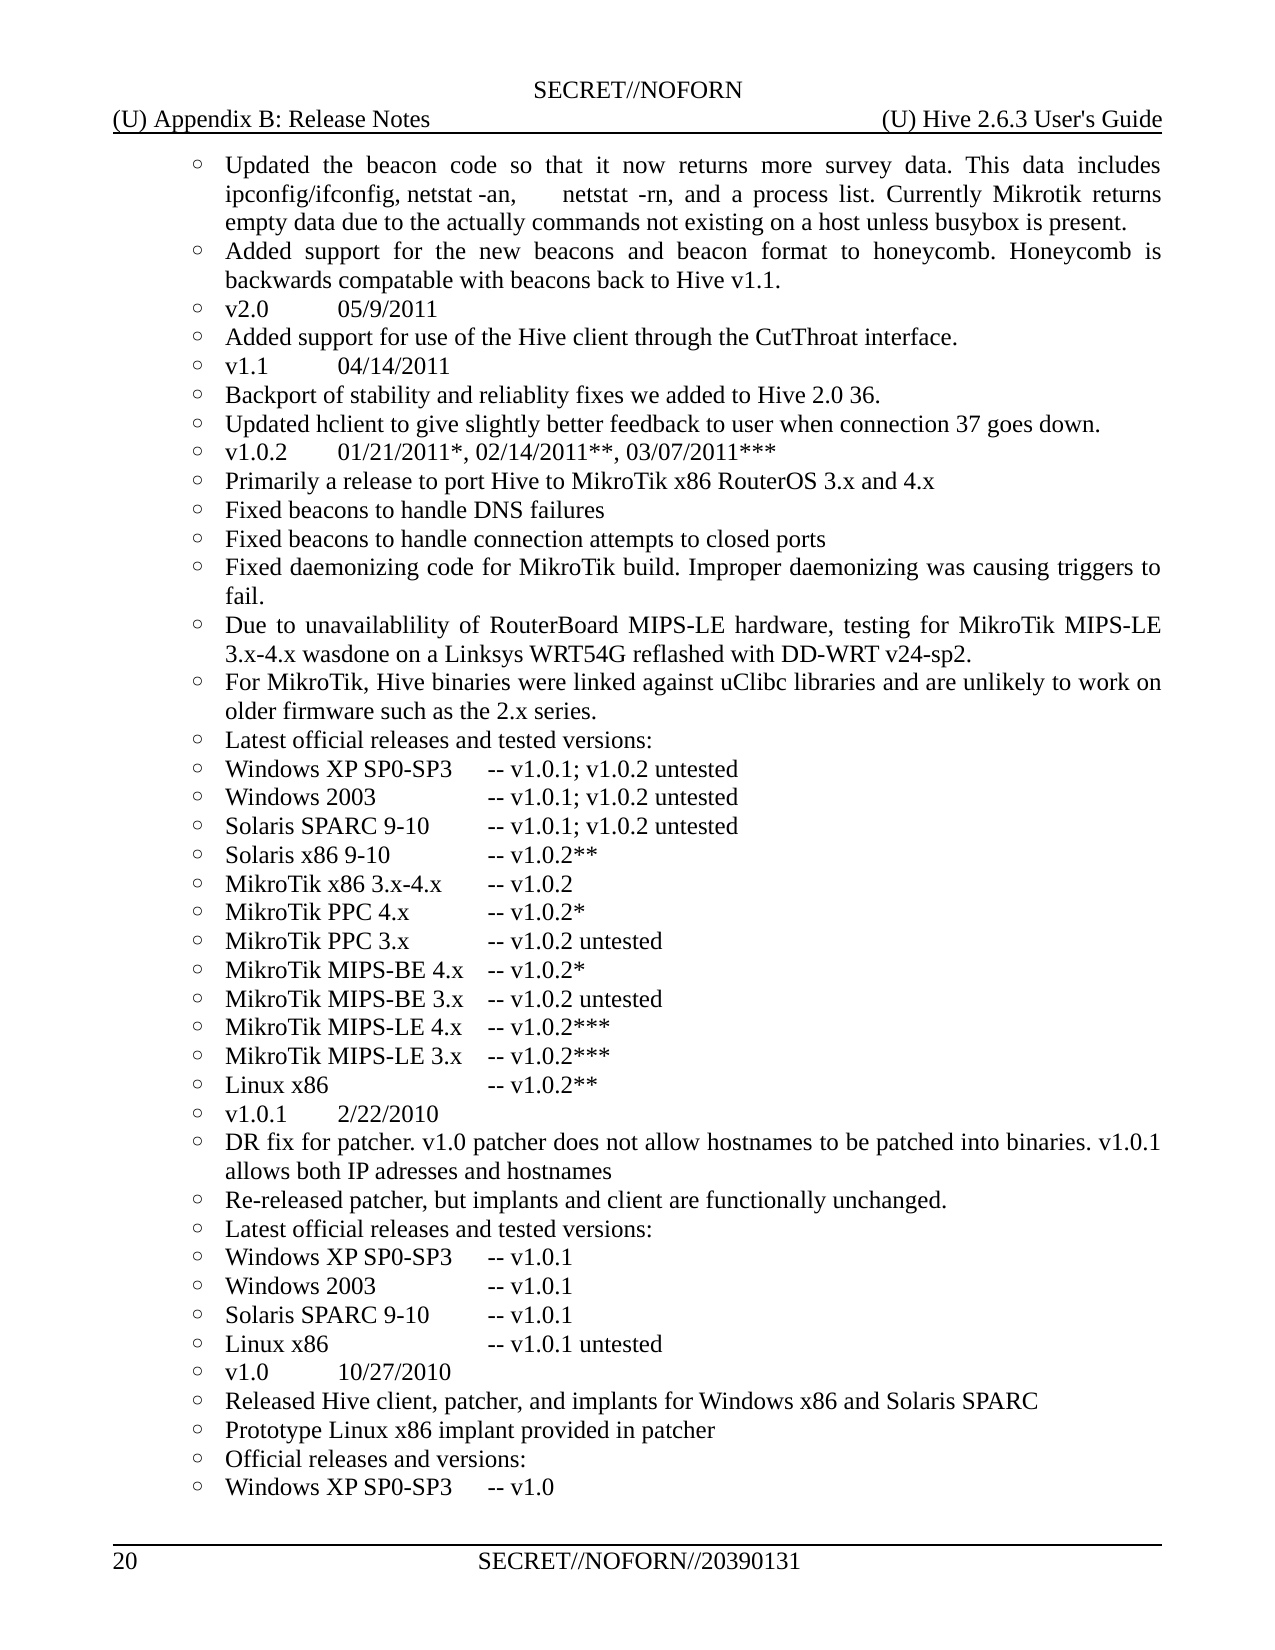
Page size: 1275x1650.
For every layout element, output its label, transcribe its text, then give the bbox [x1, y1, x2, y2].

list MikroTik x86 3.x-4.x -- v1.0.2 [187, 869, 1162, 897]
list MikroTik PPC 4.x -- v1.0.2* [187, 897, 1162, 926]
list MikroTik PPC 3.x -- v1.0.2 untested [187, 926, 1162, 955]
list Linux x86 -- v1.0.2** [187, 1070, 1162, 1099]
list MikroTik MIPS-LE 4.x -- v1.0.2*** [187, 1012, 1162, 1041]
list Backport of stability and reliablity fixes we added to Hive 2.0 36. [187, 380, 1162, 409]
list MikroTik MIPS-BE 3.x -- v1.0.2 untested [187, 984, 1162, 1012]
list Windows XP SP0-SP3 -- v1.0.1; v1.0.2 untested [187, 754, 1162, 782]
list DR fix for patcher. v1.0 patcher does not allow hostnames to be patched into binaries. v1.0.1 allows both IP adresses and hostnames [187, 1127, 1162, 1185]
list Re-released patcher, but implants and client are functionally unchanged. [187, 1185, 1162, 1214]
list Due to unavailablility of RouterBoard MIPS-LE hardware, testing for MikroTik MIPS-LE 3.x-4.x wasdone on a Linksys WRT54G reflashed with DD-WRT v24-sp2. [187, 610, 1162, 667]
list Updated the beacon code so that it now returns more survey data. This data includes ipconfig/ifconfig, netstat -an, netstat -rn, and a process list. Currently Mikrotik returns empty data due to the actually commands not existing on a host unless busybox is present. [187, 150, 1162, 236]
list v2.0 05/9/2011 [187, 294, 1162, 322]
list Latest official releases and tested versions: [187, 725, 1162, 754]
list Linux x86 -- v1.0.1 untested [187, 1329, 1162, 1357]
list Added support for the new beacons and beacon format to honeycomb. Honeycomb is backwards compatable with beacons back to Hive v1.1. [187, 236, 1162, 294]
list Released Hive client, patcher, and implants for Windows x86 and Solaris SPARC [187, 1386, 1162, 1415]
list Prototype Linux x86 implant provided in patcher [187, 1415, 1162, 1444]
list Windows XP SP0-SP3 -- v1.0.1 [187, 1242, 1162, 1271]
list Solaris SPARC 9-10 -- v1.0.1; v1.0.2 untested [187, 811, 1162, 840]
list Windows 2003 -- v1.0.1 [187, 1271, 1162, 1300]
list Windows 2003 -- v1.0.1; v1.0.2 untested [187, 782, 1162, 811]
list Fixed beacons to handle DNS failures [187, 495, 1162, 524]
list Solaris x86 9-10 -- v1.0.2** [187, 840, 1162, 869]
list v1.0.1 2/22/2010 [187, 1099, 1162, 1127]
list MikroTik MIPS-LE 3.x -- v1.0.2*** [187, 1041, 1162, 1070]
list Added support for use of the Hive client through the CutThroat interface. [187, 322, 1162, 351]
list For MikroTik, Hive binaries were linked against uClibc libraries and are unlikely to work on older firmware such as the 2.x series. [187, 667, 1162, 725]
list v1.0.2 01/21/2011*, 02/14/2011**, 03/07/2011*** [187, 437, 1162, 466]
list Solaris SPARC 9-10 -- v1.0.1 [187, 1300, 1162, 1329]
list Official releases and versions: [187, 1444, 1162, 1472]
list Fixed daemonizing code for MikroTik build. Improper daemonizing was causing triggers to fail. [187, 552, 1162, 610]
list v1.1 04/14/2011 [187, 351, 1162, 380]
list Primarily a release to port Hive to MikroTik x86 RouterOS 3.x and 4.x [187, 466, 1162, 495]
list Fixed beacons to handle connection attempts to closed ports [187, 524, 1162, 552]
list Updated hclient to give slightly better feedback to user when connection 37 goes down. [187, 409, 1162, 437]
list Latest official releases and tested versions: [187, 1214, 1162, 1242]
list Windows XP SP0-SP3 -- v1.0 [187, 1472, 1162, 1501]
list v1.0 10/27/2010 [187, 1357, 1162, 1386]
list MikroTik MIPS-BE 4.x -- v1.0.2* [187, 955, 1162, 984]
